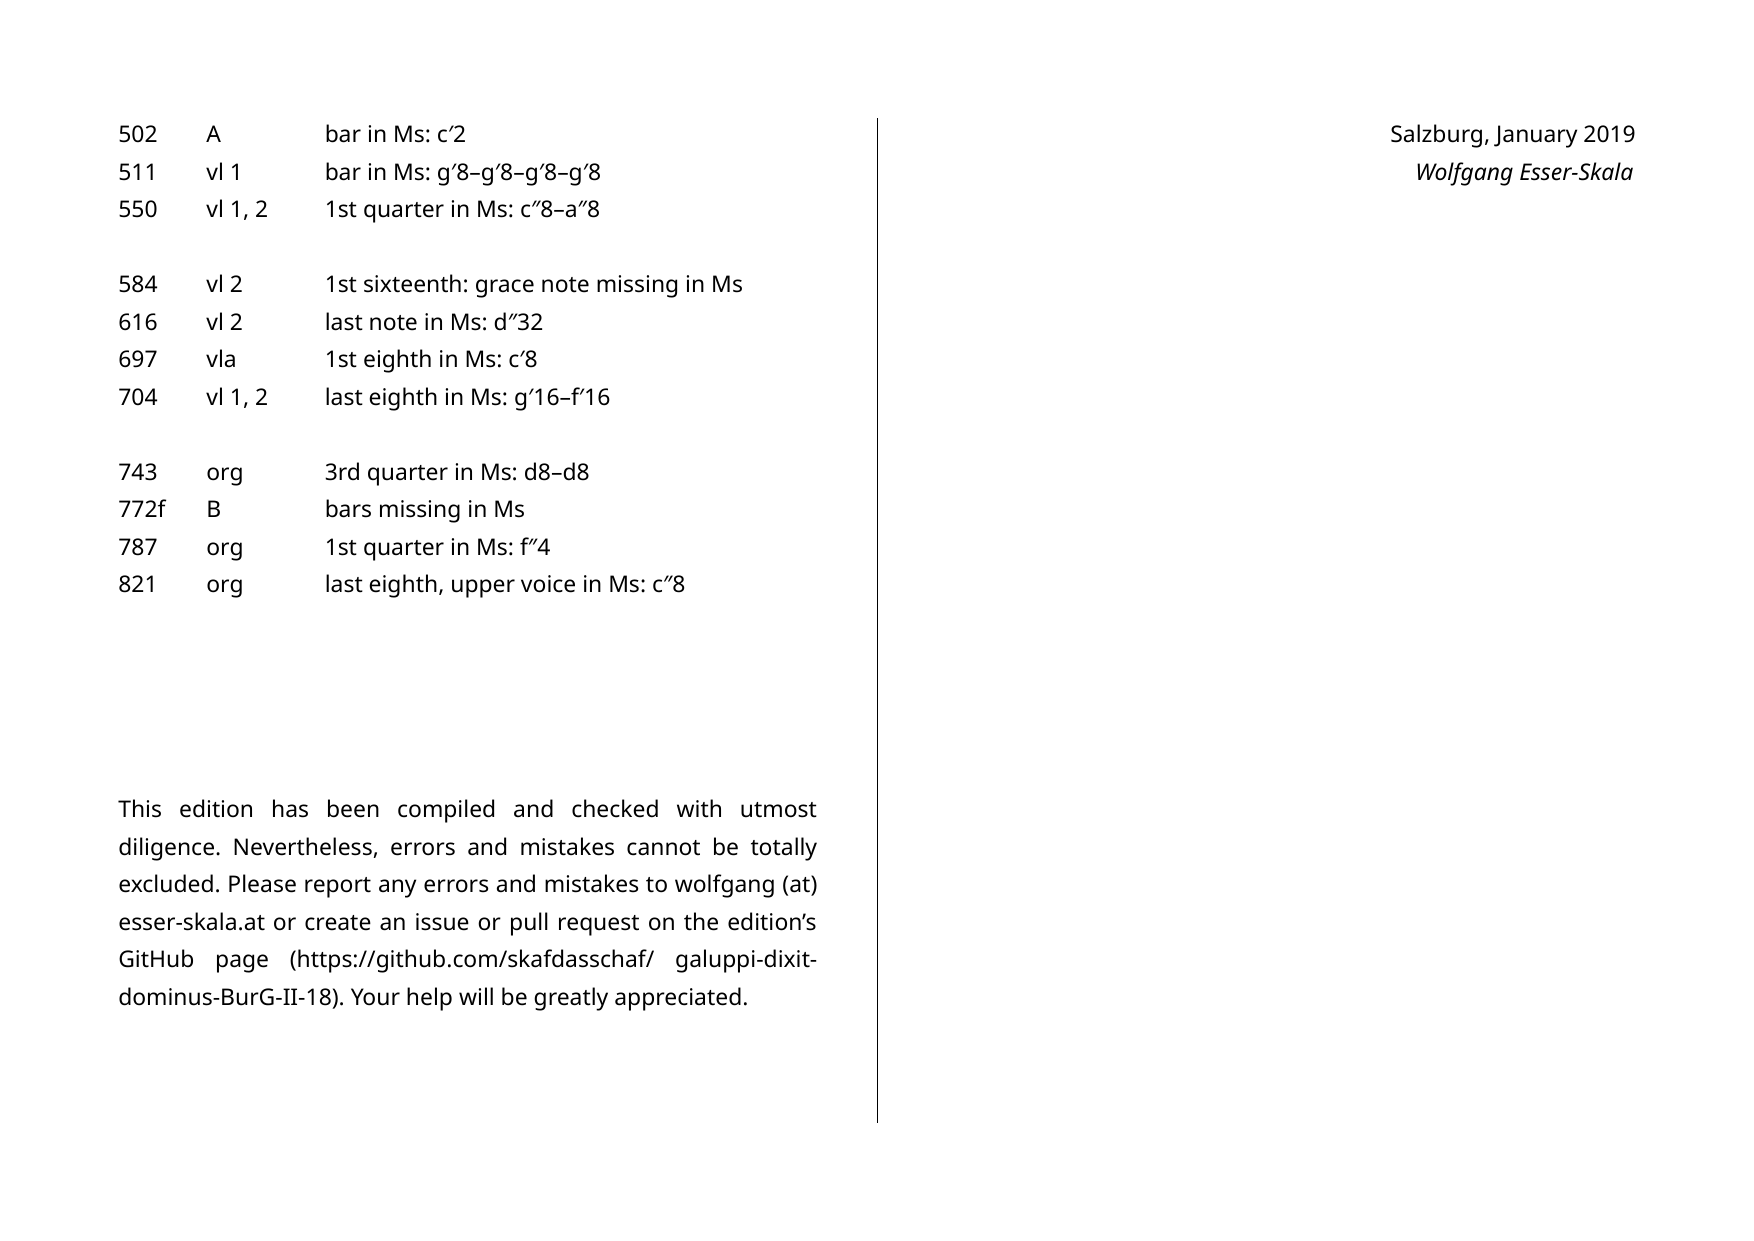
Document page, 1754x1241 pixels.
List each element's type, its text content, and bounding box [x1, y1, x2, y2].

text This edition has been compiled and checked with utmost diligence. Nevertheless, errors and mistakes cannot be totally excluded. Please report any errors and mistakes to wolfgang (at) esser-skala.at or create an issue or pull request on the edition’s GitHub page (https://github.com/skafdasschaf/ galuppi-dixit-dominus-BurG-II-18). Your help will be greatly appreciated. [118, 793, 818, 1012]
text 502 A bar in Ms: c′2 511 vl 1 bar in Ms: g′8–g′8–g′8–g′8 550 vl 1, 2 1st quarter in Ms: c″8–a″8 584 vl 2 1st sixteenth: grace note missing in Ms 616 vl 2 last note in Ms: d″32 697 vla 1st eighth in Ms: c′8 704 vl 1, 2 last eighth in Ms: g′16–f′16 743 org 3rd quarter in Ms: d8–d8 772f B bars missing in Ms 787 org 1st quarter in Ms: f″4 821 org last eighth, upper voice in Ms: c″8 [118, 118, 818, 787]
text Salzburg, January 2019 Wolfgang Esser-Skala [936, 118, 1636, 187]
